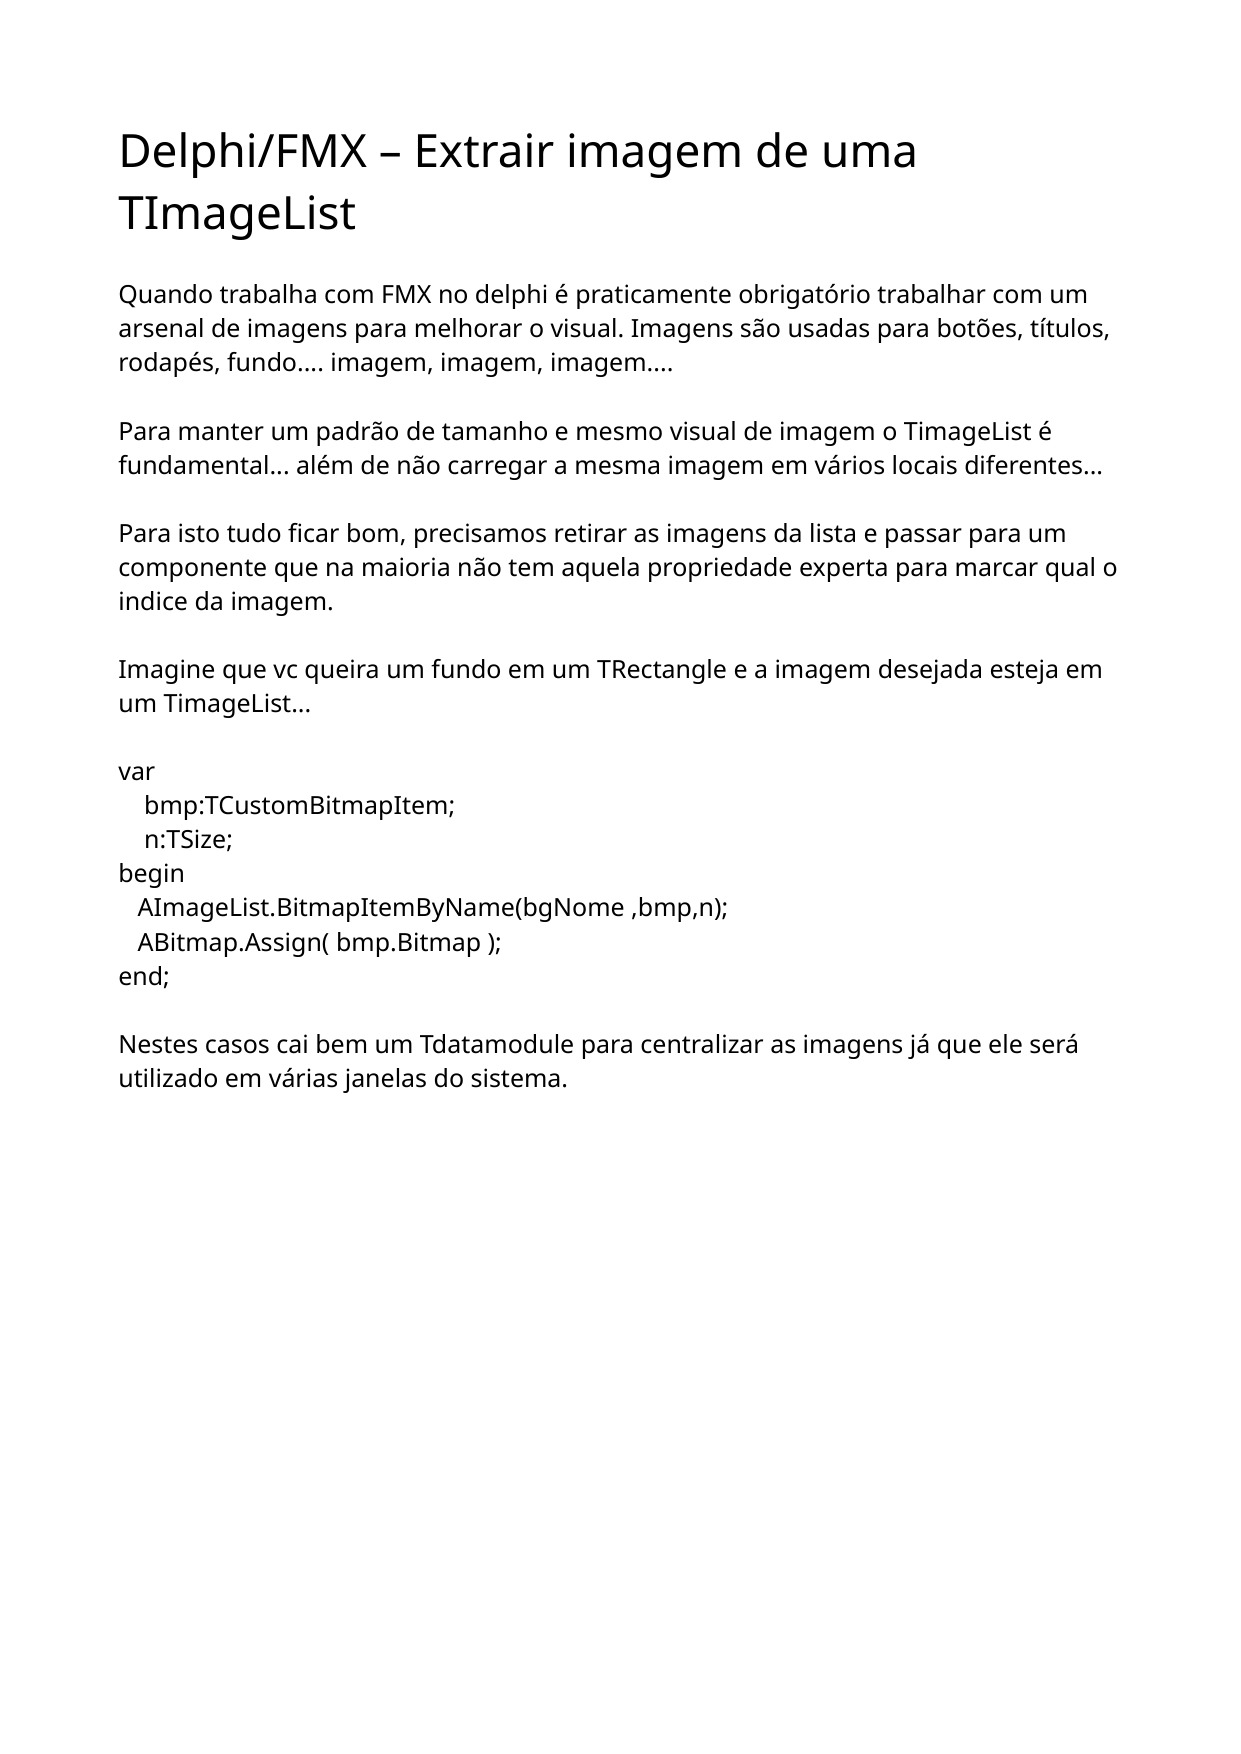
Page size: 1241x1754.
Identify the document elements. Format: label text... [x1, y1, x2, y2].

text n:TSize; [118, 822, 1122, 856]
text begin [118, 856, 1122, 890]
text AImageList.BitmapItemByName(bgNome ,bmp,n); [118, 890, 1122, 924]
text Para isto tudo ficar bom, precisamos retirar as imagens da lista e passar para um componente que na maioria não tem aquela propriedade experta para marcar qual o indice da imagem. [118, 515, 1122, 618]
text end; [118, 958, 1122, 992]
text Quando trabalha com FMX no delphi é praticamente obrigatório trabalhar com um arsenal de imagens para melhorar o visual. Imagens são usadas para botões, títulos, rodapés, fundo.... imagem, imagem, imagem.... [118, 277, 1122, 379]
text var [118, 754, 1122, 788]
text ABitmap.Assign( bmp.Bitmap ); [118, 924, 1122, 958]
text bmp:TCustomBitmapItem; [118, 788, 1122, 822]
text Imagine que vc queira um fundo em um TRectangle e a imagem desejada esteja em um TimageList... [118, 652, 1122, 720]
text Nestes casos cai bem um Tdatamodule para centralizar as imagens já que ele será utilizado em várias janelas do sistema. [118, 1026, 1122, 1094]
text Para manter um padrão de tamanho e mesmo visual de imagem o TimageList é fundamental... além de não carregar a mesma imagem em vários locais diferentes... [118, 413, 1122, 481]
text Delphi/FMX – Extrair imagem de uma TImageList [118, 118, 1122, 243]
